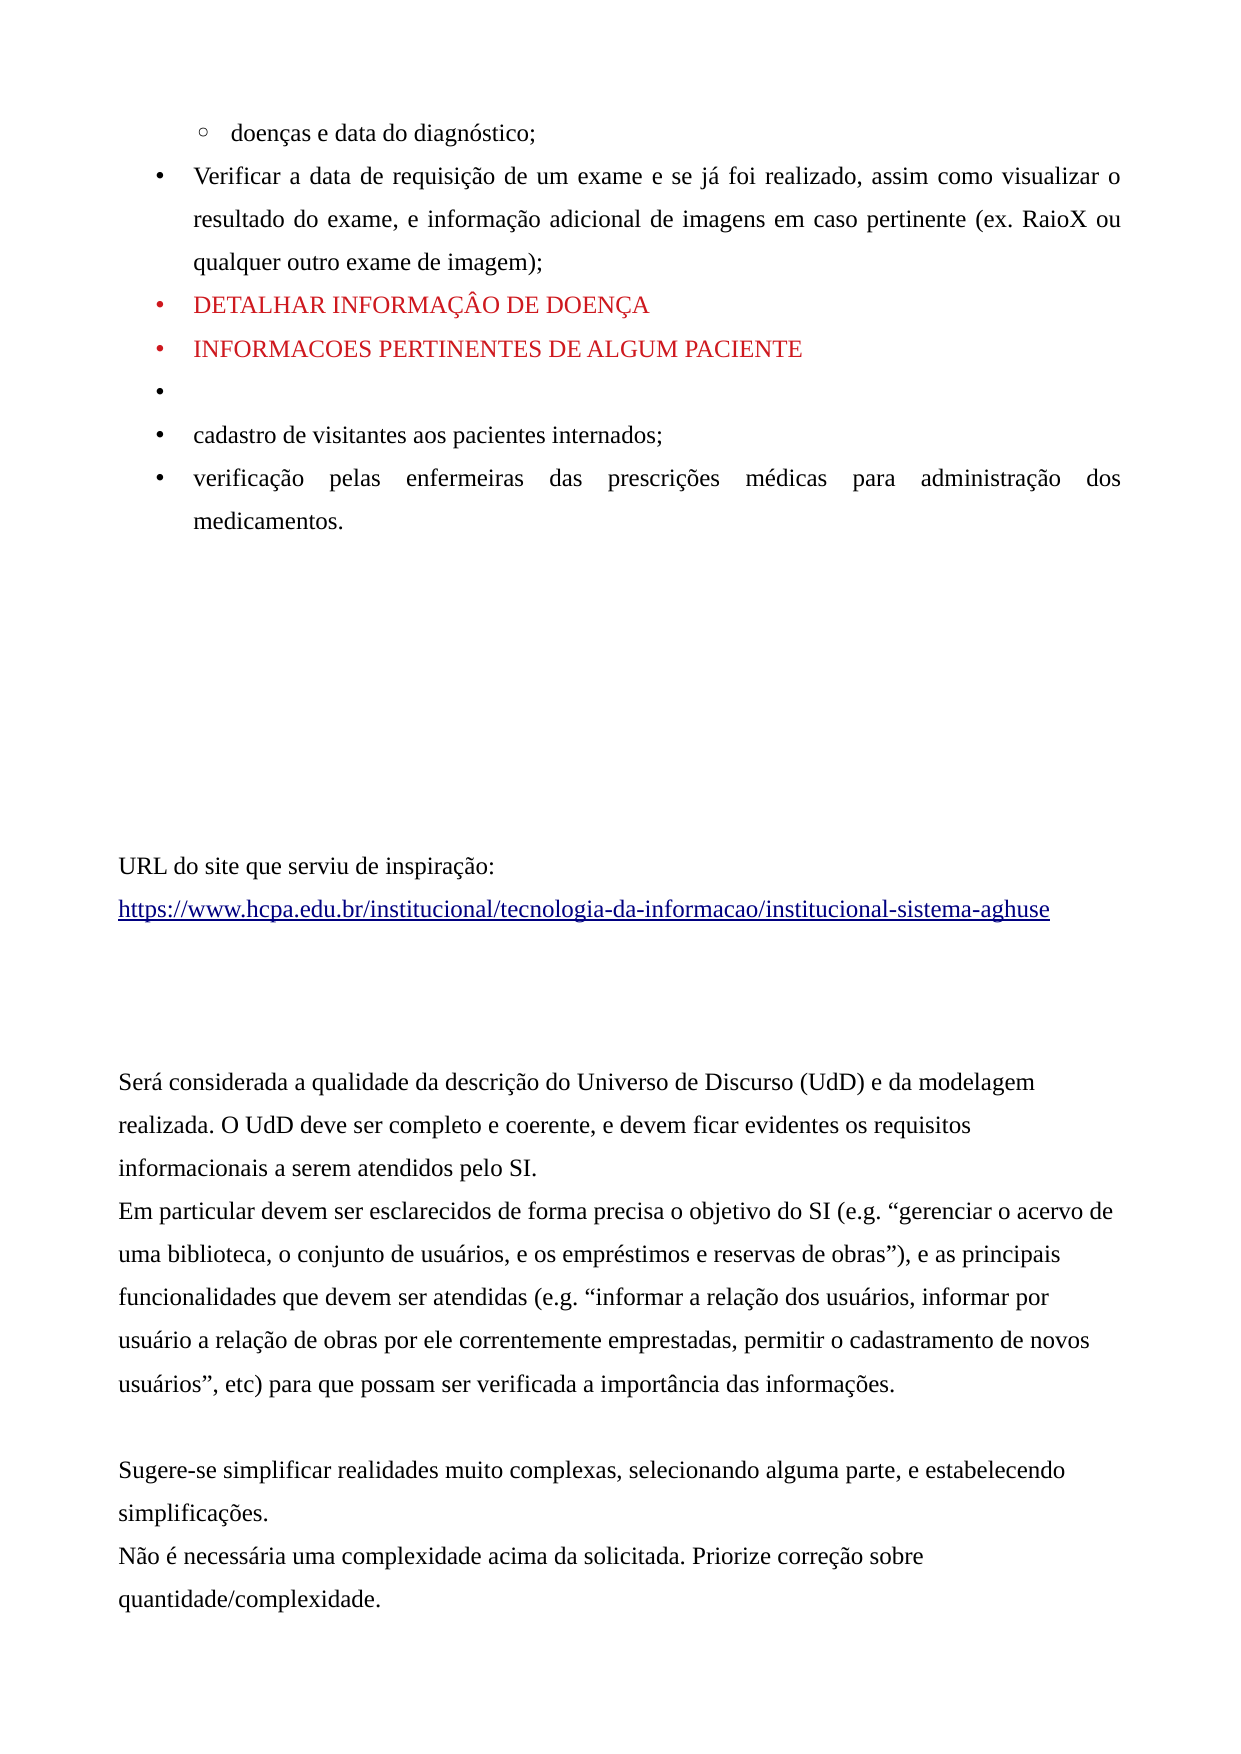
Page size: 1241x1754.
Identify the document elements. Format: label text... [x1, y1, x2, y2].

list cadastro de visitantes aos pacientes internados; [156, 420, 1122, 449]
list doenças e data do diagnóstico; [193, 118, 1122, 147]
list verificação pelas enfermeiras das prescrições médicas para administração dos medicamentos. [156, 463, 1122, 535]
text URL do site que serviu de inspiração: [118, 851, 1122, 880]
list DETALHAR INFORMAÇÂO DE DOENÇA [156, 291, 1122, 319]
list INFORMACOES PERTINENTES DE ALGUM PACIENTE [156, 334, 1122, 362]
text Em particular devem ser esclarecidos de forma precisa o objetivo do SI (e.g. “gerenciar o acervo de uma biblioteca, o conjunto de usuários, e os empréstimos e reservas de obras”), e as principais funcionalidades que devem ser atendidas (e.g. “informar a relação dos usuários, informar por usuário a relação de obras por ele correntemente emprestadas, permitir o cadastramento de novos usuários”, etc) para que possam ser verificada a importância das informações. [118, 1196, 1122, 1397]
text https://www.hcpa.edu.br/institucional/tecnologia-da-informacao/institucional-sistema-aghuse [118, 894, 1122, 923]
text Não é necessária uma complexidade acima da solicitada. Priorize correção sobre quantidade/complexidade. [118, 1541, 1122, 1613]
text Será considerada a qualidade da descrição do Universo de Discurso (UdD) e da modelagem realizada. O UdD deve ser completo e coerente, e devem ficar evidentes os requisitos informacionais a serem atendidos pelo SI. [118, 1067, 1122, 1182]
text Sugere-se simplificar realidades muito complexas, selecionando alguma parte, e estabelecendo simplificações. [118, 1455, 1122, 1527]
list Verificar a data de requisição de um exame e se já foi realizado, assim como visualizar o resultado do exame, e informação adicional de imagens em caso pertinente (ex. RaioX ou qualquer outro exame de imagem); [156, 161, 1122, 276]
